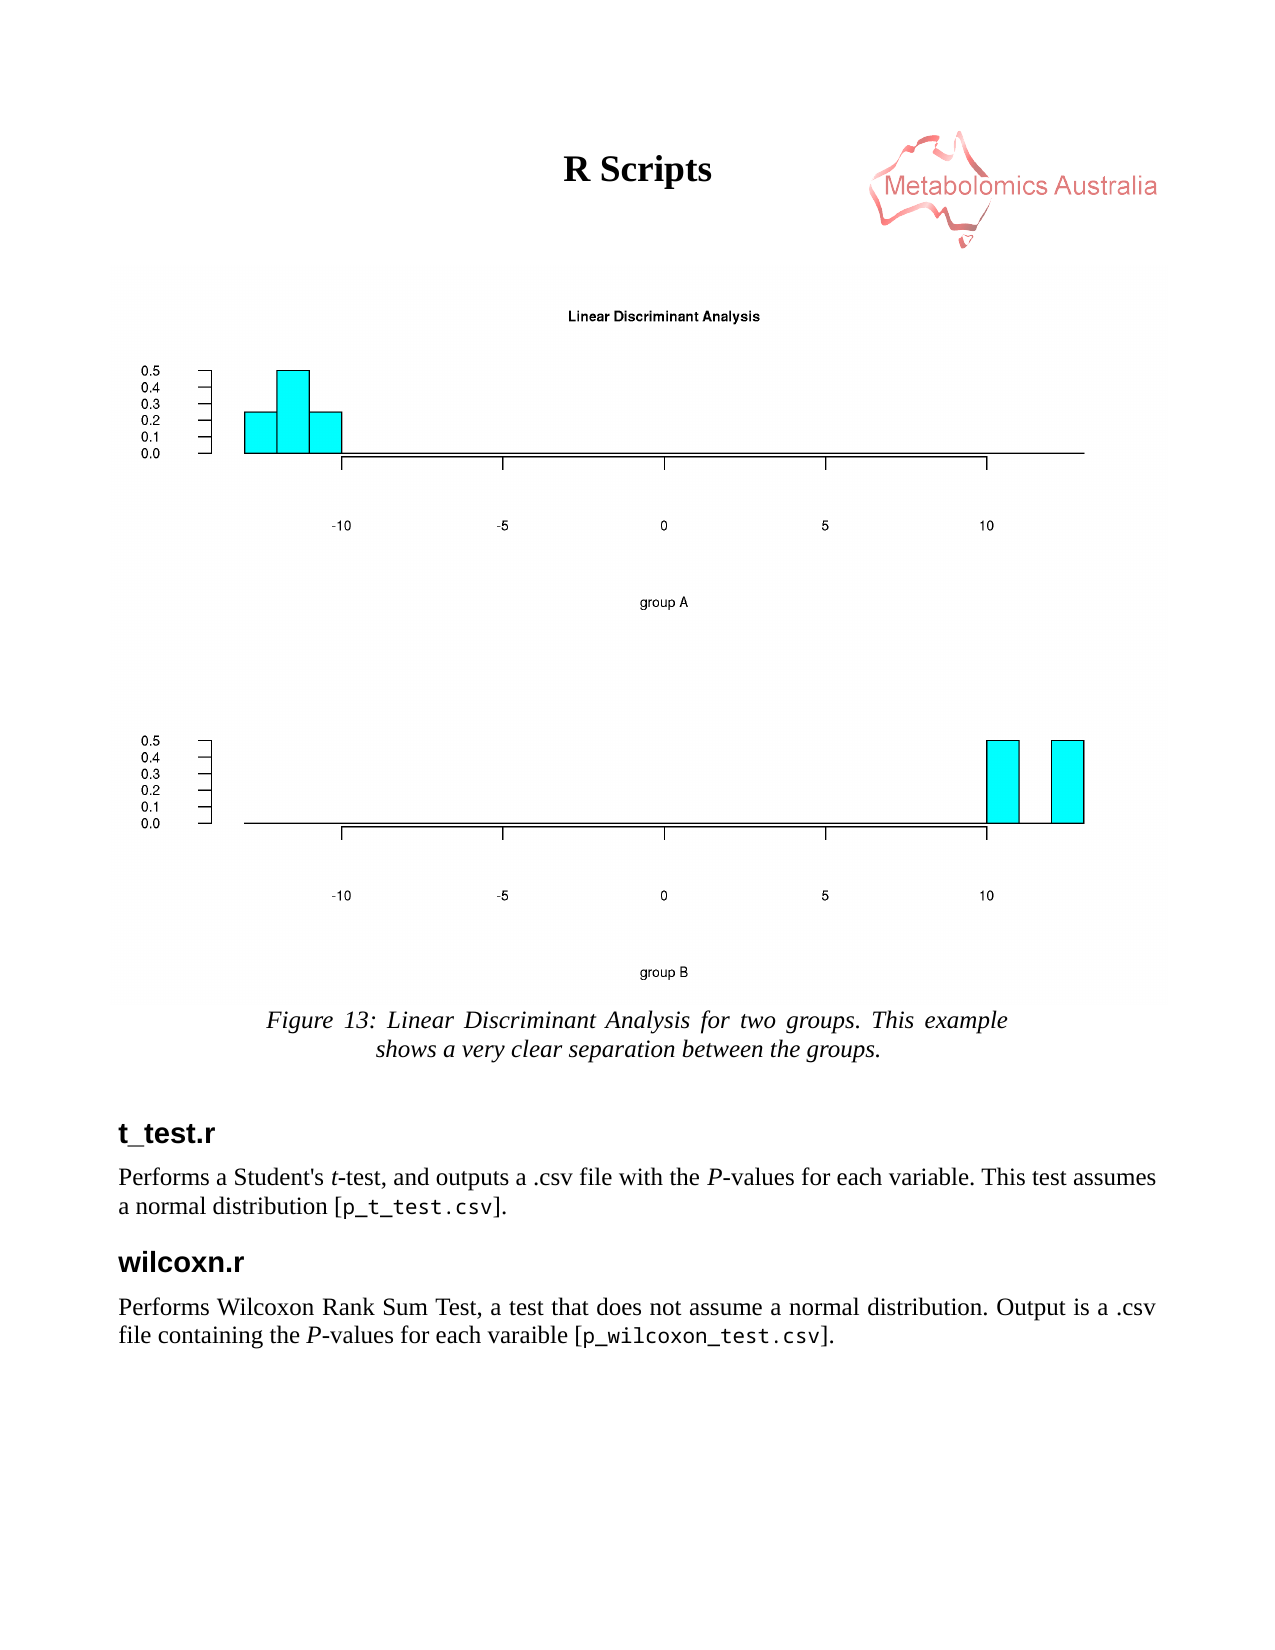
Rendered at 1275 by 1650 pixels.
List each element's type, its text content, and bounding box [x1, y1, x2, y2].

subtitle wilcoxn.r [118, 1246, 1157, 1279]
text Performs a Student's t-test, and outputs a .csv file with the P-values for each variable. This test assumes a normal distribution [p_t_test.csv]. [118, 1162, 1157, 1221]
text Performs Wilcoxon Rank Sum Test, a test that does not assume a normal distribution. Output is a .csv file containing the P-values for each varaible [p_wilcoxon_test.csv]. [118, 1292, 1157, 1350]
subtitle t_test.r [118, 1116, 1157, 1150]
text Figure 13: Linear Discriminant Analysis for two groups. This example shows a very clear separation between the groups. [266, 1005, 1011, 1062]
picture [109, 265, 1168, 1005]
